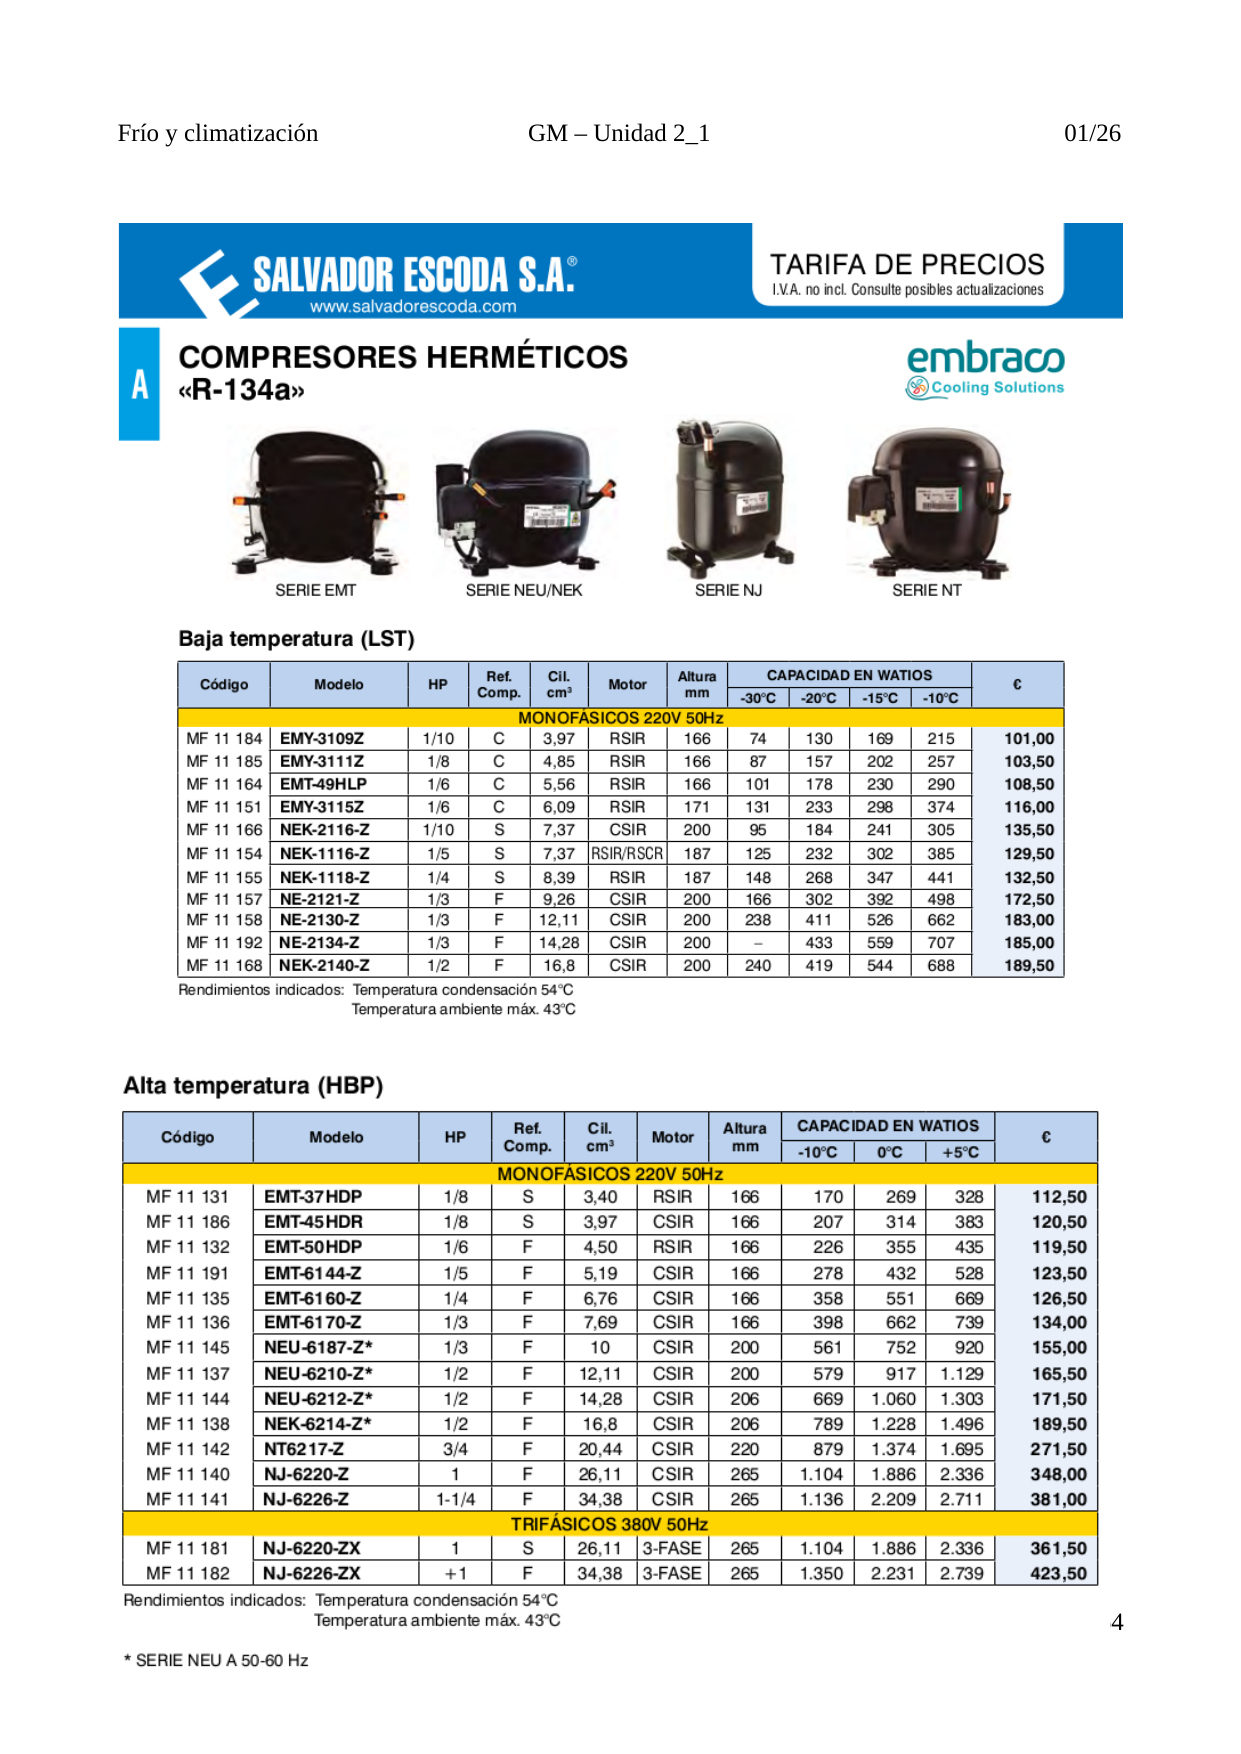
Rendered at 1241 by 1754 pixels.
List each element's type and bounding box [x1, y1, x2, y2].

picture [106, 1067, 1111, 1680]
picture [132, 369, 148, 398]
picture [118, 223, 1123, 1020]
